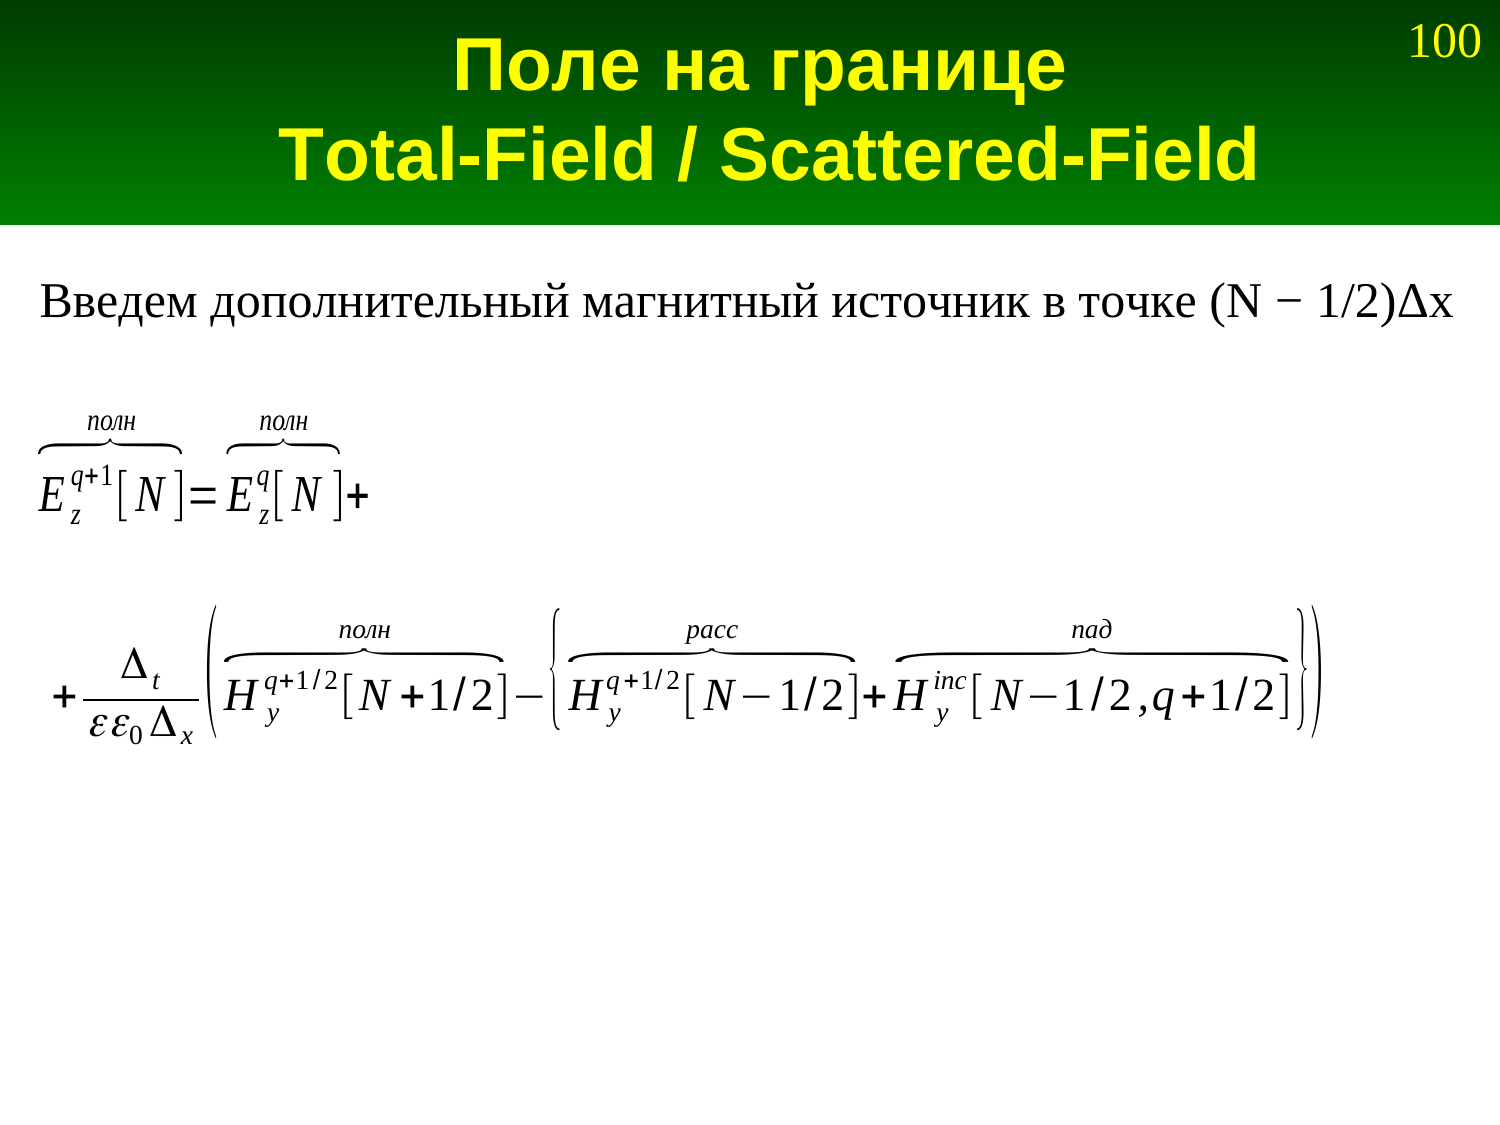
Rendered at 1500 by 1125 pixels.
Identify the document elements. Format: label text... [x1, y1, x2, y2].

text_box Введем дополнительный магнитный источник в точке (N − 1/2)Δx [24, 259, 1469, 347]
title Поле на границе Total-Field / Scattered-Field [100, 7, 1441, 204]
chart [24, 401, 383, 532]
chart [37, 600, 1337, 752]
